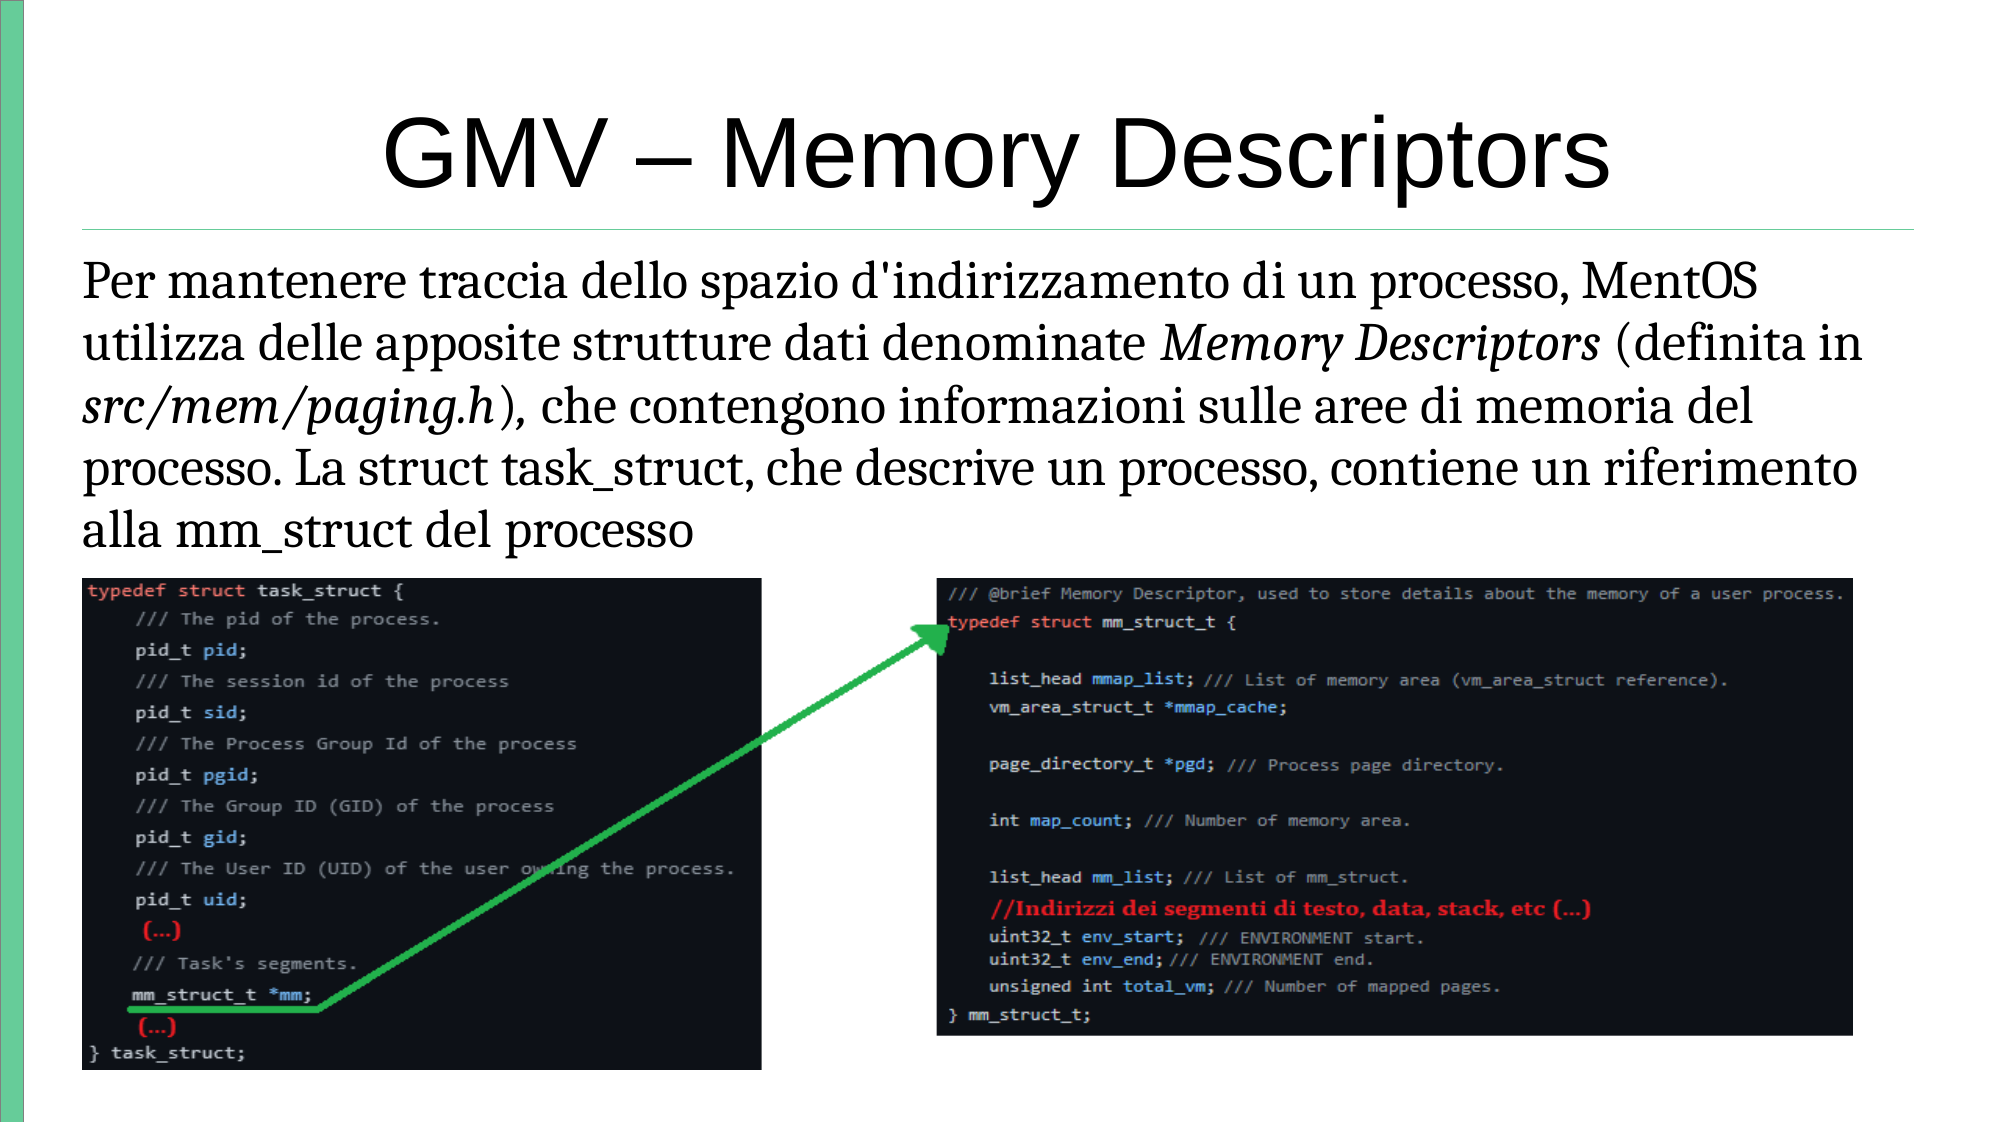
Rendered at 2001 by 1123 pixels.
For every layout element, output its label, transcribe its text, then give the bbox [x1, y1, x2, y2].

list Per mantenere traccia dello spazio d'indirizzamento di un processo, MentOS utilizza delle apposite strutture dati denominate Memory Descriptors (definita in src/mem/paging.h), che contengono informazioni sulle aree di memoria del processo. La struct task_struct, che descrive un processo, contiene un riferimento alla mm_struct del processo [82, 249, 1914, 962]
text_box [0, 0, 24, 1122]
title GMV – Memory Descriptors [135, 76, 1861, 229]
picture [82, 578, 1853, 1070]
